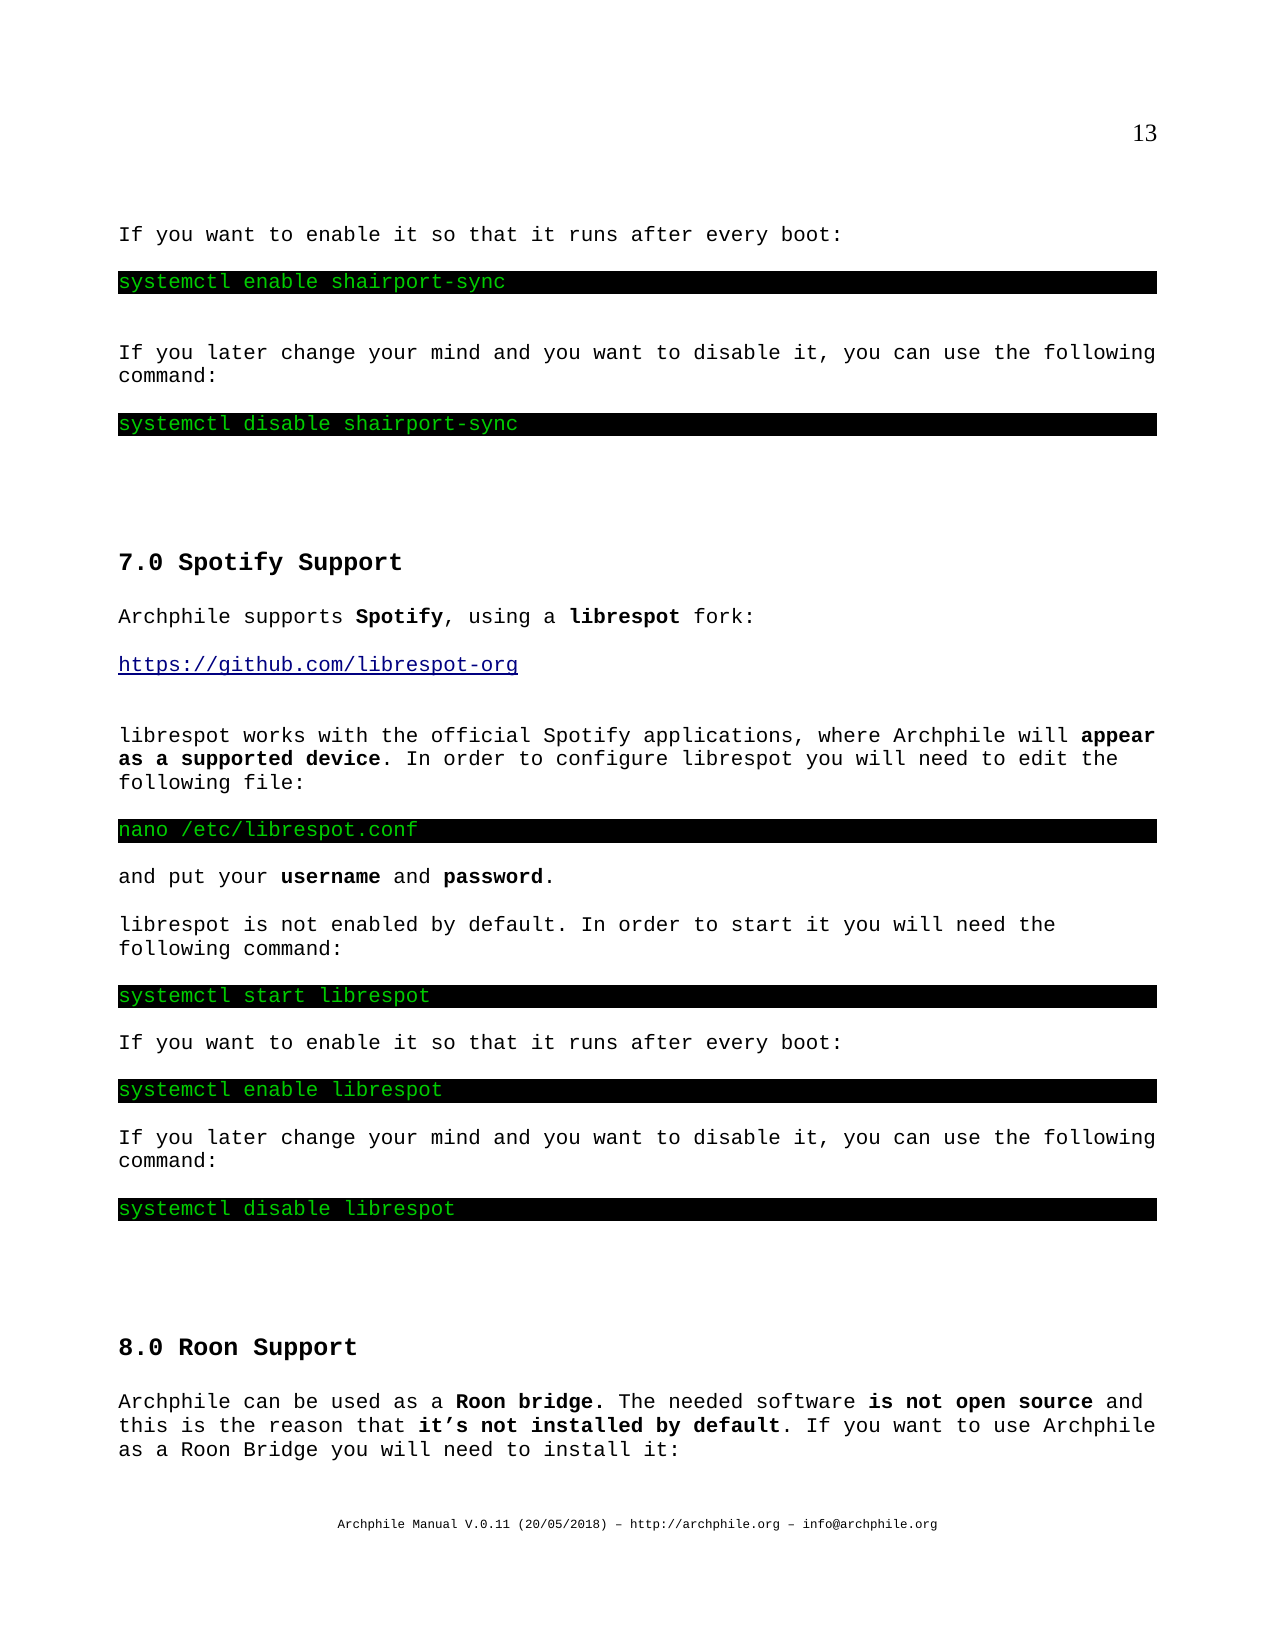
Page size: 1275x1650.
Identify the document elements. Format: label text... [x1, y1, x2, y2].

text and put your username and password. [118, 867, 1157, 890]
text systemctl enable shairport-sync [118, 271, 1157, 294]
text nano /etc/librespot.conf [118, 819, 1157, 843]
text systemctl disable librespot [118, 1198, 1157, 1221]
text If you later change your mind and you want to disable it, you can use the following command: [118, 1127, 1157, 1174]
text 8.0 Roon Support [118, 1334, 1157, 1363]
text 7.0 Spotify Support [118, 550, 1157, 578]
text If you want to enable it so that it runs after every boot: [118, 1032, 1157, 1056]
text Archphile can be used as a Roon bridge. The needed software is not open source and this is the reason that it’s not installed by default. If you want to use Archphile as a Roon Bridge you will need to install it: [118, 1391, 1157, 1462]
text https://github.com/librespot-org [118, 654, 1157, 677]
text If you want to enable it so that it runs after every boot: [118, 224, 1157, 247]
text Archphile supports Spotify, using a librespot fork: [118, 606, 1157, 630]
text If you later change your mind and you want to disable it, you can use the following command: [118, 342, 1157, 389]
text librespot is not enabled by default. In order to start it you will need the following command: [118, 914, 1157, 961]
text systemctl enable librespot [118, 1079, 1157, 1103]
text systemctl start librespot [118, 985, 1157, 1008]
text librespot works with the official Spotify applications, where Archphile will appear as a supported device. In order to configure librespot you will need to edit the following file: [118, 725, 1157, 796]
text systemctl disable shairport-sync [118, 413, 1157, 436]
